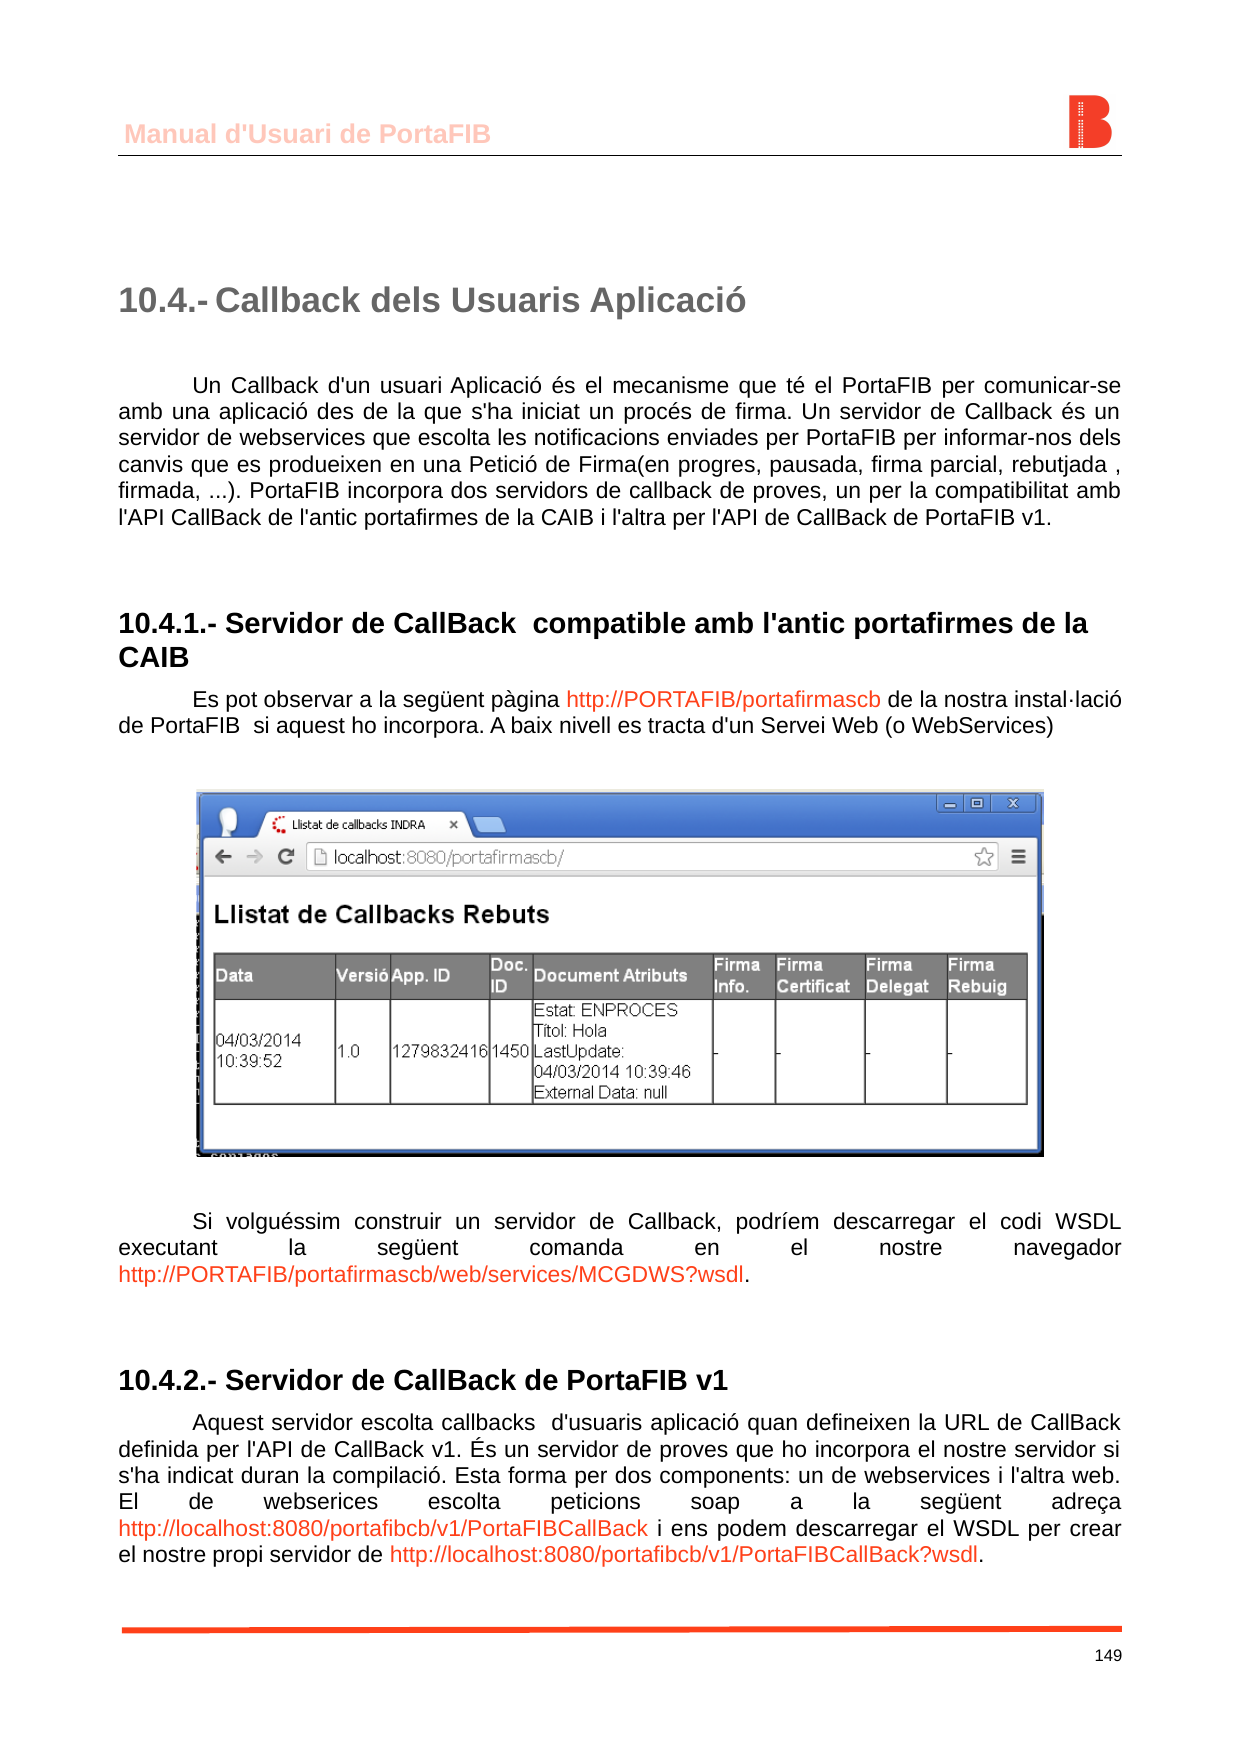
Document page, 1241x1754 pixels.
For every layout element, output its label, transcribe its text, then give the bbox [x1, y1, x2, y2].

text Si volguéssim construir un servidor de Callback, podríem descarregar el codi WSDL executant la següent comanda en el nostre navegador http://PORTAFIB/portafirmascb/web/services/MCGDWS?wsdl. [118, 1208, 1122, 1287]
subtitle Servidor de CallBack compatible amb l'antic portafirmes de la CAIB [118, 606, 1122, 673]
text Es pot observar a la següent pàgina http://PORTAFIB/portafirmascb de la nostra instal·lació de PortaFIB si aquest ho incorpora. A baix nivell es tracta d'un Servei Web (o WebServices) [118, 686, 1122, 738]
picture [196, 789, 1044, 1157]
text Aquest servidor escolta callbacks d'usuaris aplicació quan defineixen la URL de CallBack definida per l'API de CallBack v1. És un servidor de proves que ho incorpora el nostre servidor si s'ha indicat duran la compilació. Esta forma per dos components: un de webservices i l'altra web. El de webserices escolta peticions soap a la següent adreça http://localhost:8080/portafibcb/v1/PortaFIBCallBack i ens podem descarregar el WSDL per crear el nostre propi servidor de http://localhost:8080/portafibcb/v1/PortaFIBCallBack?wsdl. [118, 1409, 1122, 1567]
picture [1063, 94, 1117, 150]
subtitle Callback dels Usuaris Aplicació [118, 279, 1122, 320]
subtitle Servidor de CallBack de PortaFIB v1 [118, 1363, 1122, 1397]
text Un Callback d'un usuari Aplicació és el mecanisme que té el PortaFIB per comunicar-se amb una aplicació des de la que s'ha iniciat un procés de firma. Un servidor de Callback és un servidor de webservices que escolta les notificacions enviades per PortaFIB per informar-nos dels canvis que es produeixen en una Petició de Firma(en progres, pausada, firma parcial, rebutjada , firmada, ...). PortaFIB incorpora dos servidors de callback de proves, un per la compatibilitat amb l'API CallBack de l'antic portafirmes de la CAIB i l'altra per l'API de CallBack de PortaFIB v1. [118, 372, 1122, 530]
